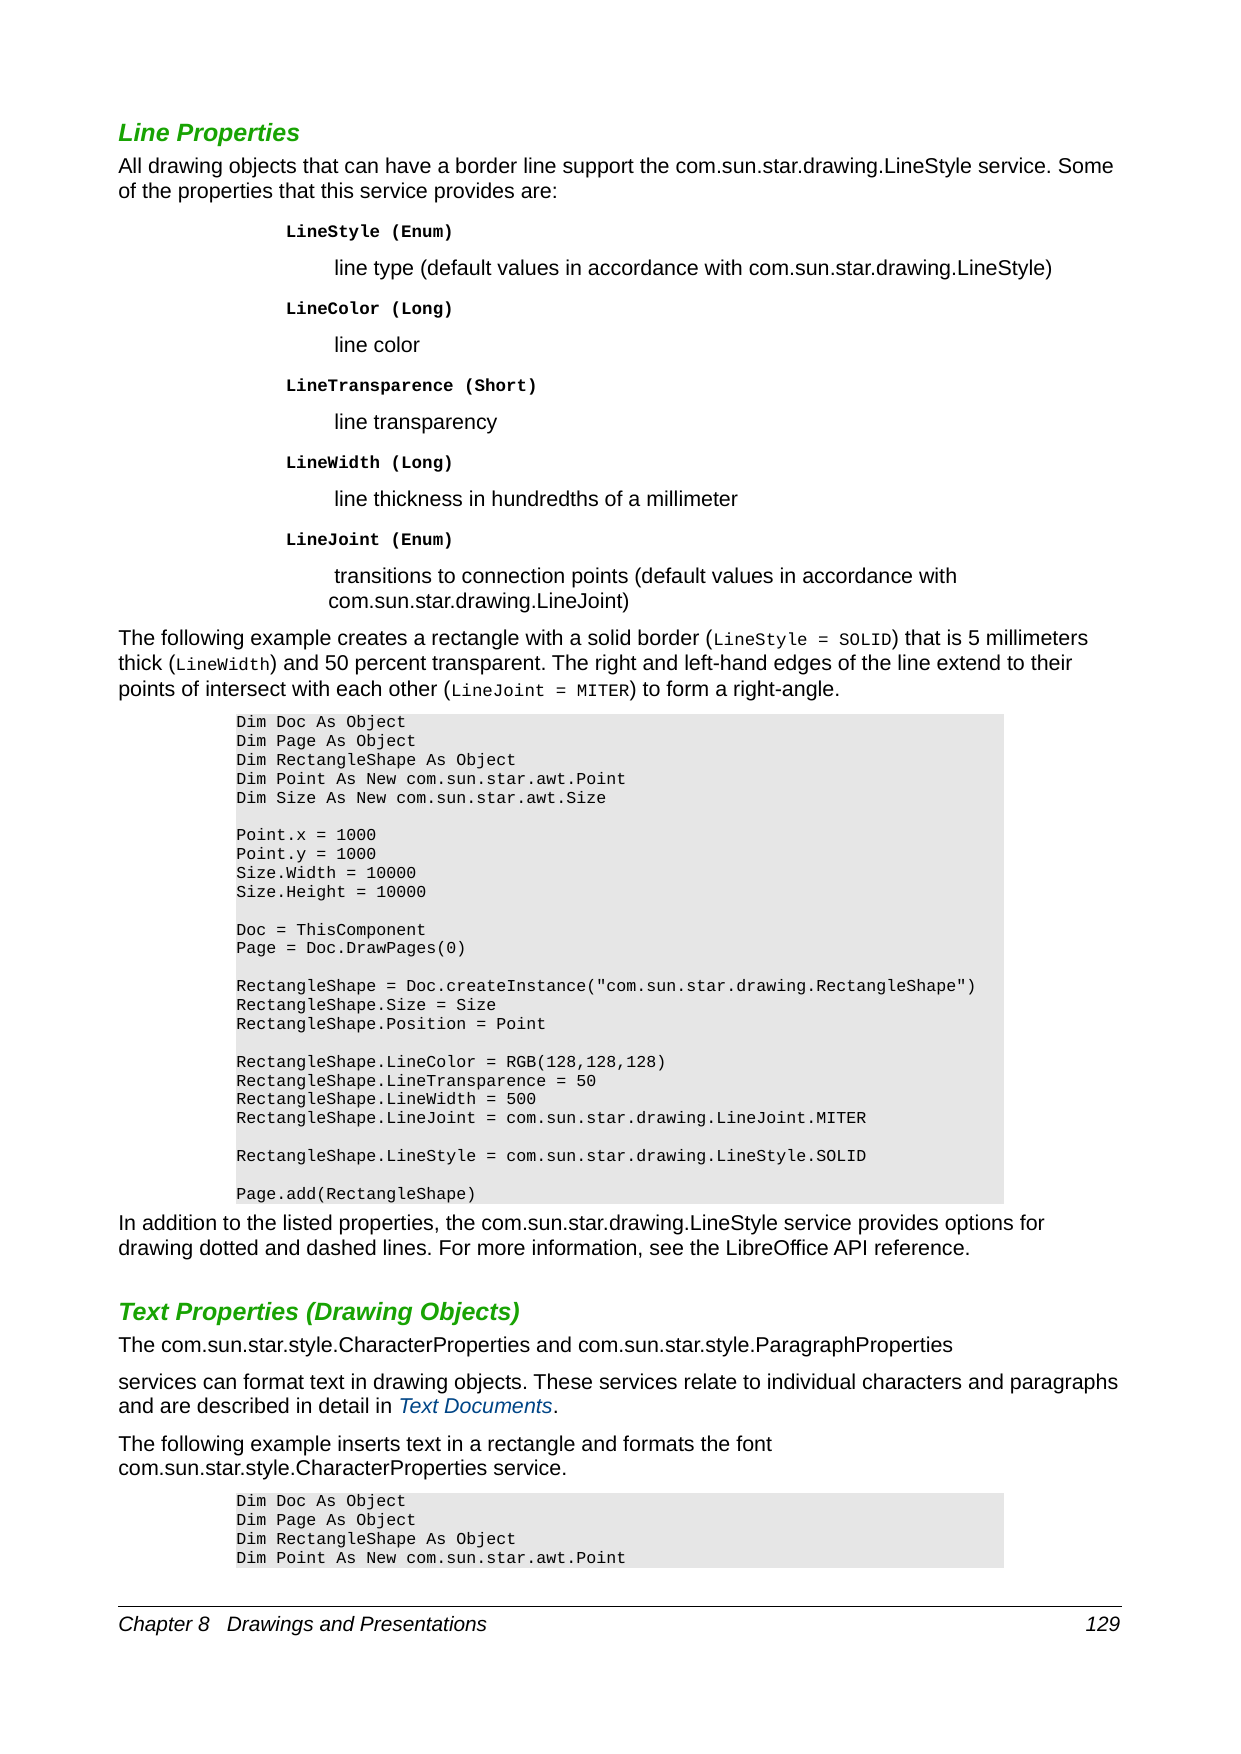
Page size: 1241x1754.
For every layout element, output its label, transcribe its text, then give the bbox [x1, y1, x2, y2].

text Dim Doc As Object Dim Page As Object Dim RectangleShape As Object Dim Point As New com.sun.star.awt.Point Dim Size As New com.sun.star.awt.Size Point.x = 1000 Point.y = 1000 Size.Width = 10000 Size.Height = 10000 Doc = ThisComponent Page = Doc.DrawPages(0) RectangleShape = Doc.createInstance("com.sun.star.drawing.RectangleShape") RectangleShape.Size = Size RectangleShape.Position = Point RectangleShape.LineColor = RGB(128,128,128) RectangleShape.LineTransparence = 50 RectangleShape.LineWidth = 500 RectangleShape.LineJoint = com.sun.star.drawing.LineJoint.MITER RectangleShape.LineStyle = com.sun.star.drawing.LineStyle.SOLID Page.add(RectangleShape) [236, 714, 1004, 1204]
text services can format text in drawing objects. These services relate to individual characters and paragraphs and are described in detail in Text Documents. [118, 1369, 1122, 1418]
subtitle Text Properties (Drawing Objects) [118, 1297, 1122, 1326]
list line color [328, 332, 1122, 357]
text The com.sun.star.style.CharacterProperties and com.sun.star.style.ParagraphProperties [118, 1332, 1122, 1357]
list LineTransparence (Short) [280, 369, 1122, 398]
text All drawing objects that can have a border line support the com.sun.star.drawing.LineStyle service. Some of the properties that this service provides are: [118, 153, 1122, 202]
list LineJoint (Enum) [280, 523, 1122, 552]
list line type (default values in accordance with com.sun.star.drawing.LineStyle) [328, 255, 1122, 280]
list LineColor (Long) [280, 292, 1122, 321]
list line thickness in hundredths of a millimeter [328, 487, 1122, 511]
text Dim Doc As Object Dim Page As Object Dim RectangleShape As Object Dim Point As New com.sun.star.awt.Point [236, 1493, 1004, 1568]
list LineWidth (Long) [280, 446, 1122, 475]
text The following example inserts text in a rectangle and formats the font com.sun.star.style.CharacterProperties service. [118, 1431, 1122, 1480]
text In addition to the listed properties, the com.sun.star.drawing.LineStyle service provides options for drawing dotted and dashed lines. For more information, see the LibreOffice API reference. [118, 1210, 1122, 1259]
text The following example creates a rectangle with a solid border (LineStyle = SOLID) that is 5 millimeters thick (LineWidth) and 50 percent transparent. The right and left-hand edges of the line extend to their points of intersect with each other (LineJoint = MITER) to form a right-angle. [118, 625, 1122, 701]
list transitions to connection points (default values in accordance with com.sun.star.drawing.LineJoint) [328, 564, 1122, 613]
subtitle Line Properties [118, 118, 1122, 147]
list LineStyle (Enum) [280, 215, 1122, 243]
list line transparency [328, 409, 1122, 434]
